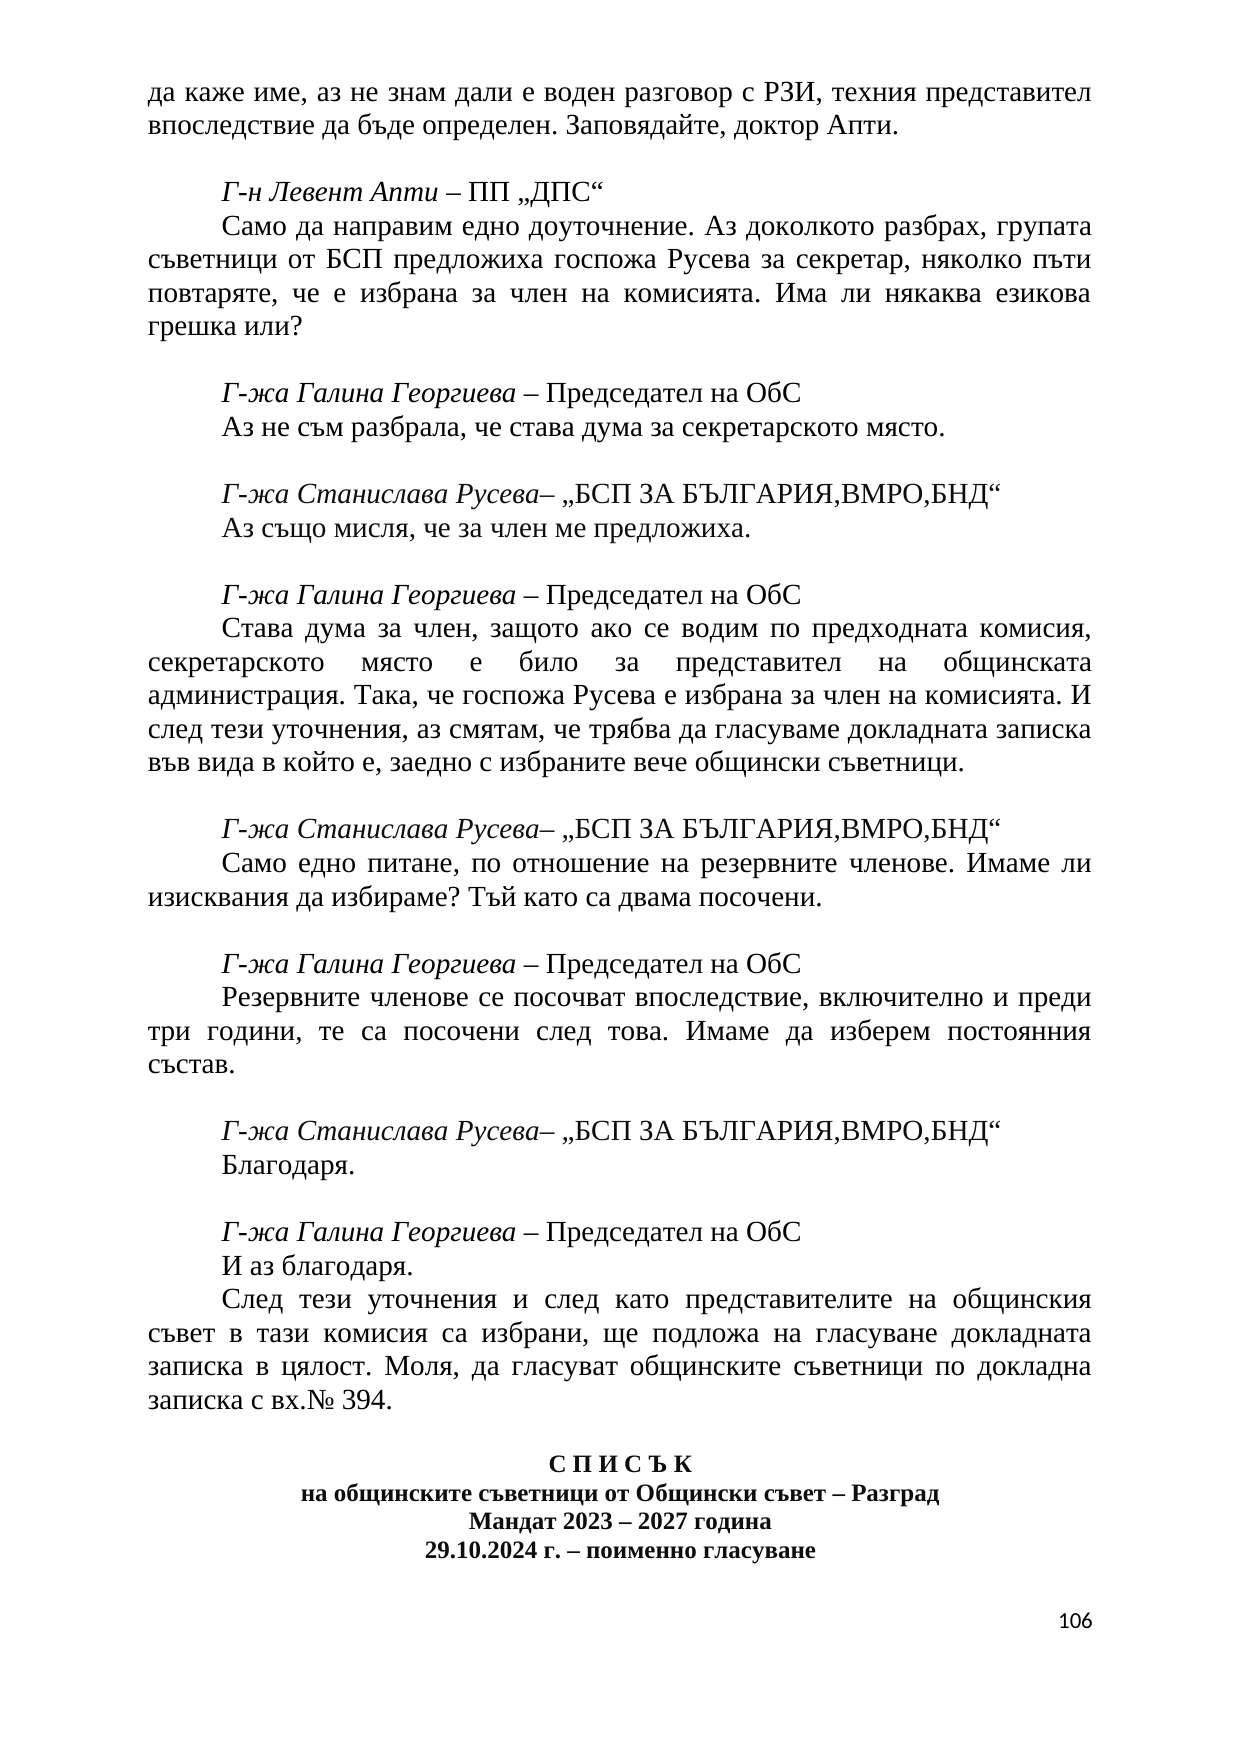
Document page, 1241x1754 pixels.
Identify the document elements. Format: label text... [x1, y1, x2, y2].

text Г-н Левент Апти – ПП „ДПС“ [148, 174, 1093, 208]
text Аз не съм разбрала, че става дума за секретарското място. [148, 409, 1093, 443]
text Г-жа Галина Георгиева – Председател на ОбС [148, 946, 1093, 979]
text След тези уточнения и след като представителите на общинския съвет в тази комисия са избрани, ще подложа на гласуване докладната записка в цялост. Моля, да гласуват общинските съветници по докладна записка с вх.№ 394. [148, 1281, 1093, 1415]
text Само да направим едно доуточнение. Аз доколкото разбрах, групата съветници от БСП предложиха госпожа Русева за секретар, няколко пъти повтаряте, че е избрана за член на комисията. Има ли някаква езикова грешка или? [148, 208, 1093, 342]
text Г-жа Станислава Русева– „БСП ЗА БЪЛГАРИЯ,ВМРО,БНД“ [148, 1113, 1093, 1147]
text Г-жа Галина Георгиева – Председател на ОбС [148, 1214, 1093, 1248]
text С П И С Ъ К [148, 1449, 1093, 1478]
subtitle Мандат 2023 – 2027 година [148, 1506, 1093, 1535]
text Само едно питане, по отношение на резервните членове. Имаме ли изисквания да избираме? Тъй като са двама посочени. [148, 845, 1093, 912]
text Аз също мисля, че за член ме предложиха. [148, 510, 1093, 543]
text Става дума за член, защото ако се водим по предходната комисия, секретарското място е било за представител на общинската администрация. Така, че госпожа Русева е избрана за член на комисията. И след тези уточнения, аз смятам, че трябва да гласуваме докладната записка във вида в който е, заедно с избраните вече общински съветници. [148, 610, 1093, 778]
text Г-жа Станислава Русева– „БСП ЗА БЪЛГАРИЯ,ВМРО,БНД“ [148, 812, 1093, 845]
text Резервните членове се посочват впоследствие, включително и преди три години, те са посочени след това. Имаме да изберем постоянния състав. [148, 979, 1093, 1080]
text Г-жа Станислава Русева– „БСП ЗА БЪЛГАРИЯ,ВМРО,БНД“ [148, 476, 1093, 510]
text да каже име, аз не знам дали е воден разговор с РЗИ, техния представител впоследствие да бъде определен. Заповядайте, доктор Апти. [148, 74, 1093, 141]
text И аз благодаря. [148, 1248, 1093, 1281]
text Благодаря. [148, 1147, 1093, 1181]
text Г-жа Галина Георгиева – Председател на ОбС [148, 577, 1093, 610]
text 29.10.2024 г. – поименно гласуване [148, 1535, 1093, 1564]
text Г-жа Галина Георгиева – Председател на ОбС [148, 376, 1093, 409]
text на общинските съветници от Общински съвет – Разград [148, 1478, 1093, 1506]
